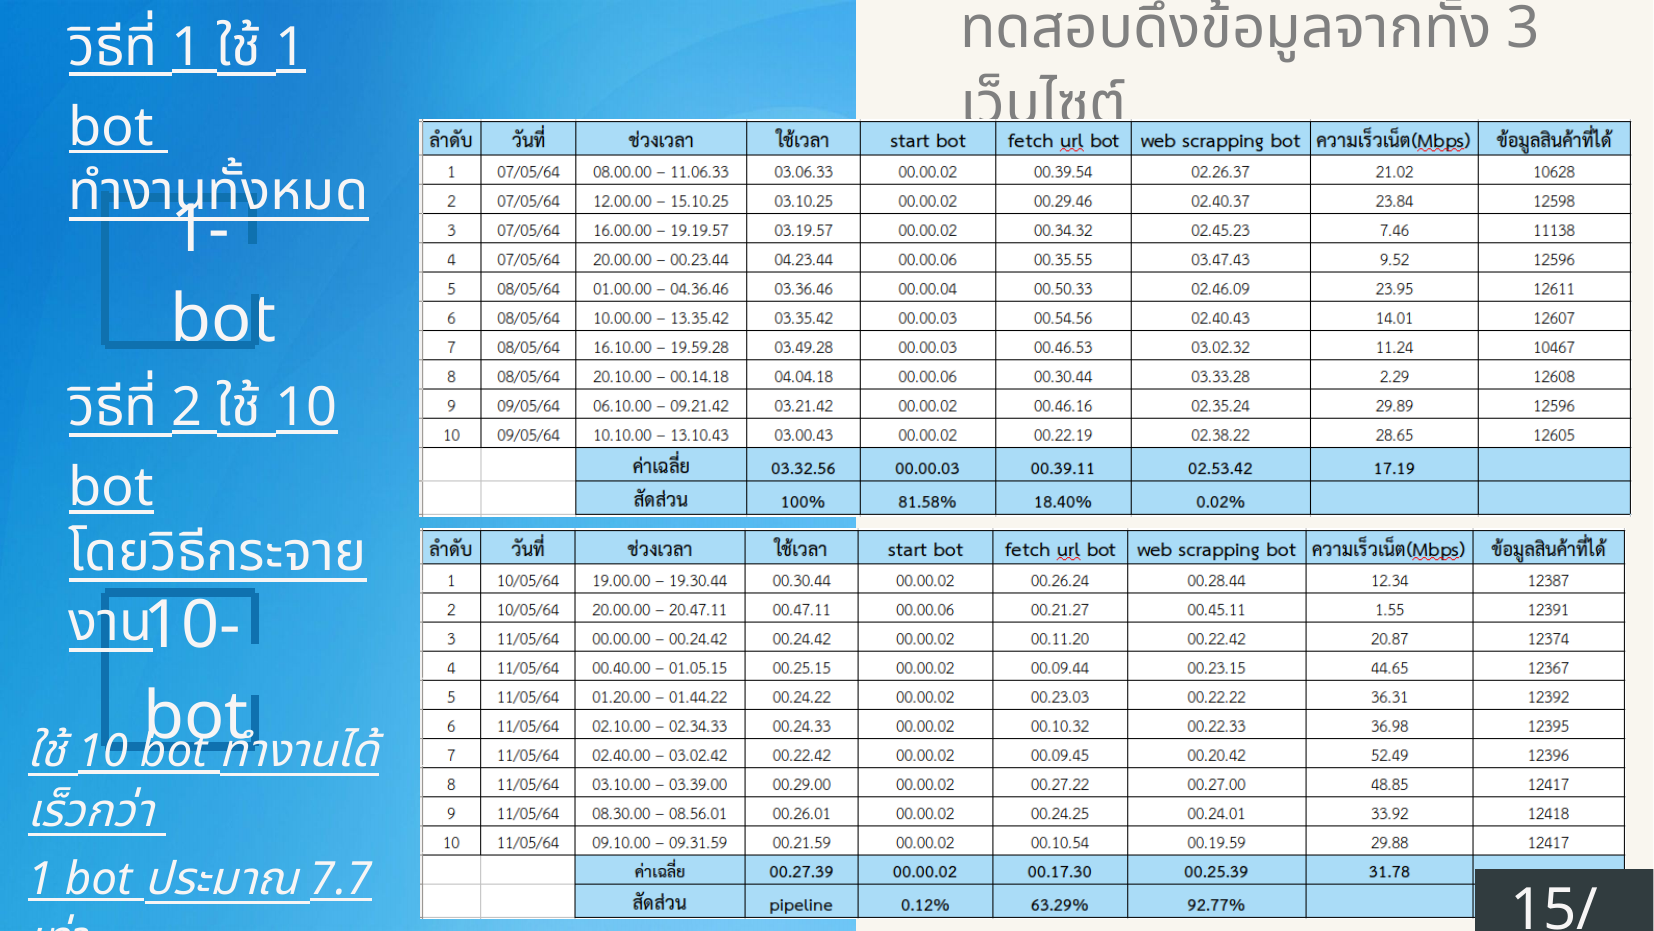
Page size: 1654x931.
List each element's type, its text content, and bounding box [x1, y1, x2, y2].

text_box 15/30 [1495, 860, 1636, 931]
title 1-bot [170, 230, 306, 311]
title 10-bot [143, 626, 291, 708]
picture [0, 0, 1654, 931]
title วิธีที่ 1 ใช้ 1 bot ทำงานทั้งหมด [68, 41, 385, 198]
title วิธีที่ 2 ใช้ 10 bot โดยวิธีกระจายงาน [68, 437, 402, 593]
title ใช้ 10 bot ทำงานได้เร็วกว่า 1 bot ประมาณ 7.7 เท่า [27, 789, 415, 931]
title ทดสอบดึงข้อมูลจากทั้ง 3 เว็บไซต์ [960, 0, 1632, 119]
